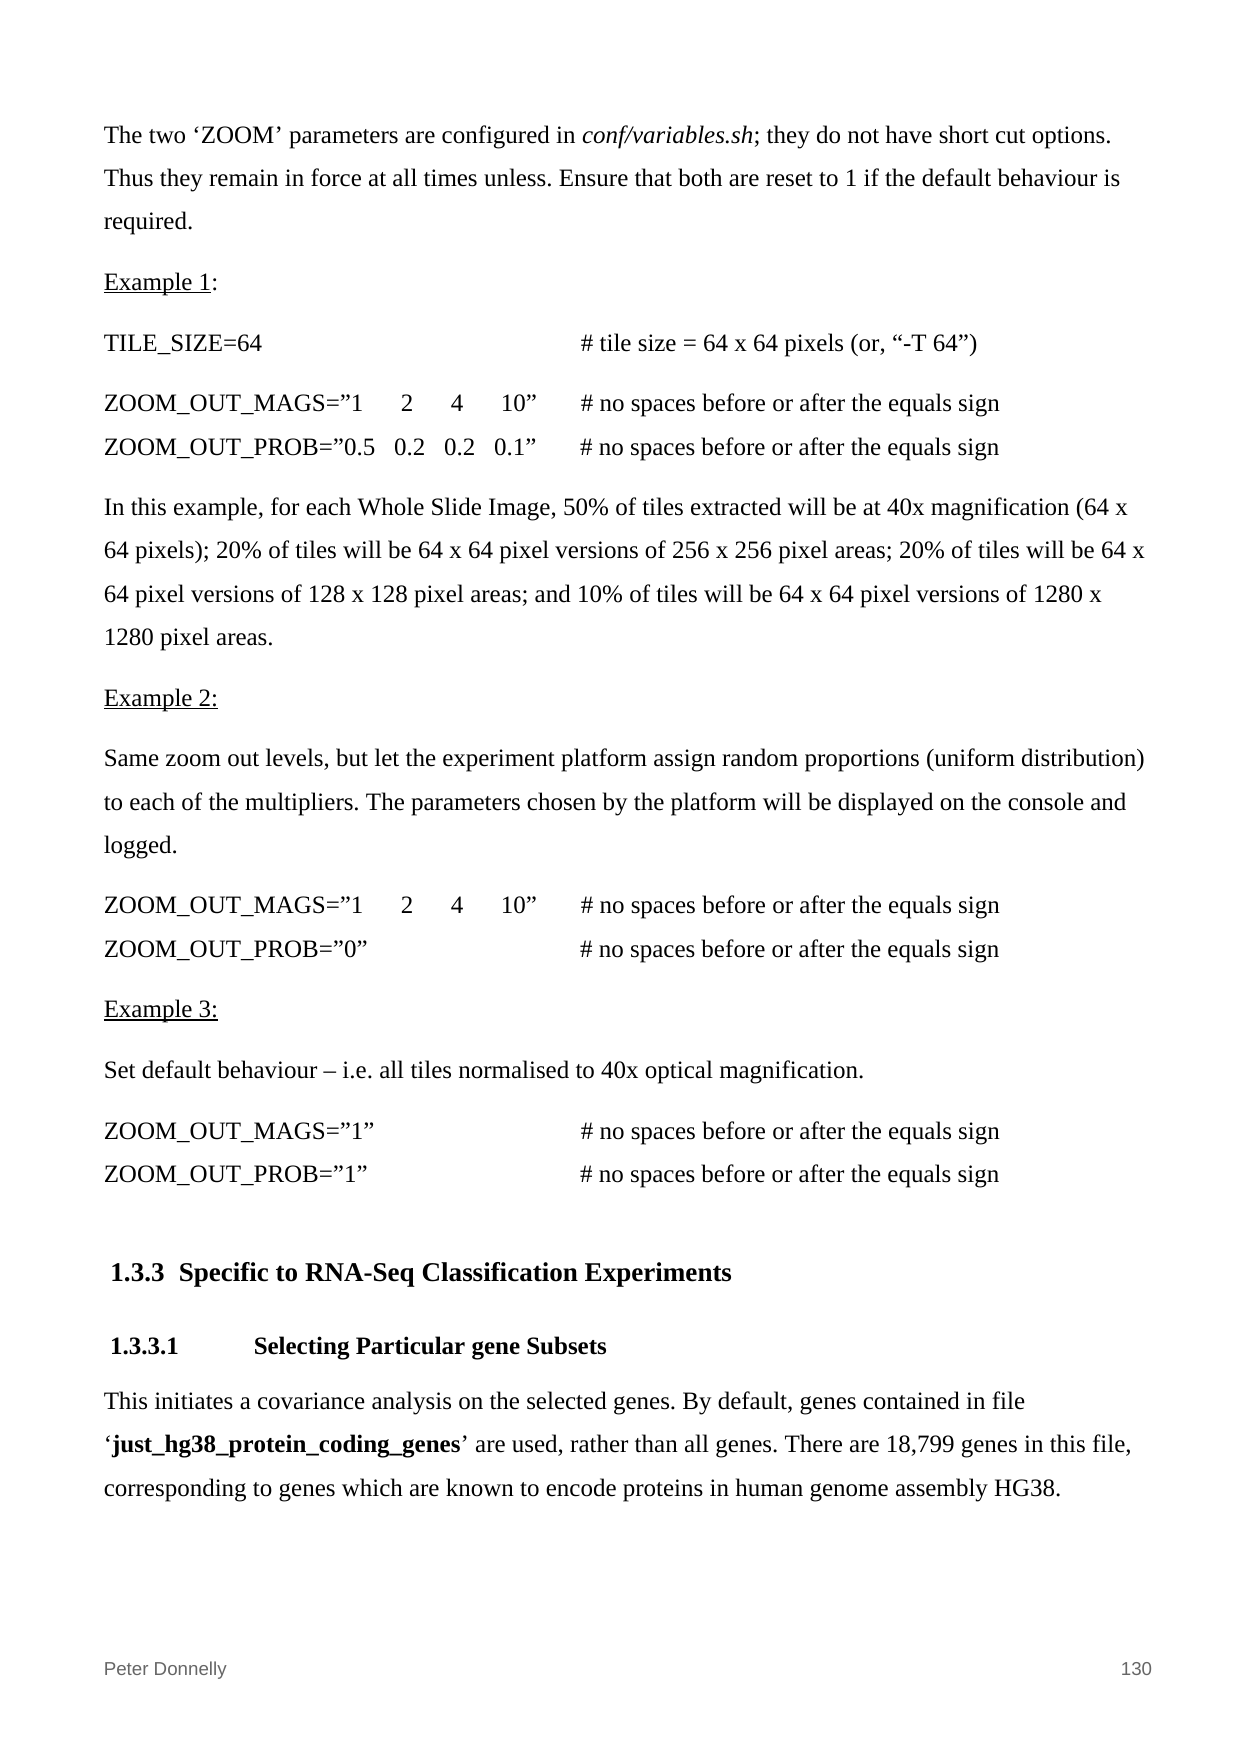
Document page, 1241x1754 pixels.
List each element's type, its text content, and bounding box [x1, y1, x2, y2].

subtitle Specific to RNA-Seq Classification Experiments [103, 1256, 1146, 1287]
text ZOOM_OUT_MAGS=”1” # no spaces before or after the equals sign ZOOM_OUT_PROB=”1” # no spaces before or after the equals sign [103, 1116, 1146, 1188]
text Same zoom out levels, but let the experiment platform assign random proportions (uniform distribution) to each of the multipliers. The parameters chosen by the platform will be displayed on the console and logged. [103, 743, 1146, 858]
text Set default behaviour – i.e. all tiles normalised to 40x optical magnification. [103, 1055, 1146, 1084]
text This initiates a covariance analysis on the selected genes. By default, genes contained in file ‘just_hg38_protein_coding_genes’ are used, rather than all genes. There are 18,799 genes in this file, corresponding to genes which are known to encode proteins in human genome assembly HG38. [103, 1386, 1146, 1501]
text ZOOM_OUT_MAGS=”1 2 4 10” # no spaces before or after the equals sign ZOOM_OUT_PROB=”0.5 0.2 0.2 0.1” # no spaces before or after the equals sign [103, 388, 1146, 460]
text ZOOM_OUT_MAGS=”1 2 4 10” # no spaces before or after the equals sign ZOOM_OUT_PROB=”0” # no spaces before or after the equals sign [103, 891, 1146, 962]
text Example 2: [103, 683, 1146, 711]
text TILE_SIZE=64 # tile size = 64 x 64 pixels (or, “-T 64”) [103, 328, 1146, 356]
text Example 3: [103, 994, 1146, 1023]
text In this example, for each Whole Slide Image, 50% of tiles extracted will be at 40x magnification (64 x 64 pixels); 20% of tiles will be 64 x 64 pixel versions of 256 x 256 pixel areas; 20% of tiles will be 64 x 64 pixel versions of 128 x 128 pixel areas; and 10% of tiles will be 64 x 64 pixel versions of 1280 x 1280 pixel areas. [103, 492, 1146, 651]
text The two ‘ZOOM’ parameters are configured in conf/variables.sh; they do not have short cut options. Thus they remain in force at all times unless. Ensure that both are reset to 1 if the default behaviour is required. [103, 120, 1146, 235]
text Example 1: [103, 267, 1146, 296]
subtitle Selecting Particular gene Subsets [103, 1331, 1146, 1360]
